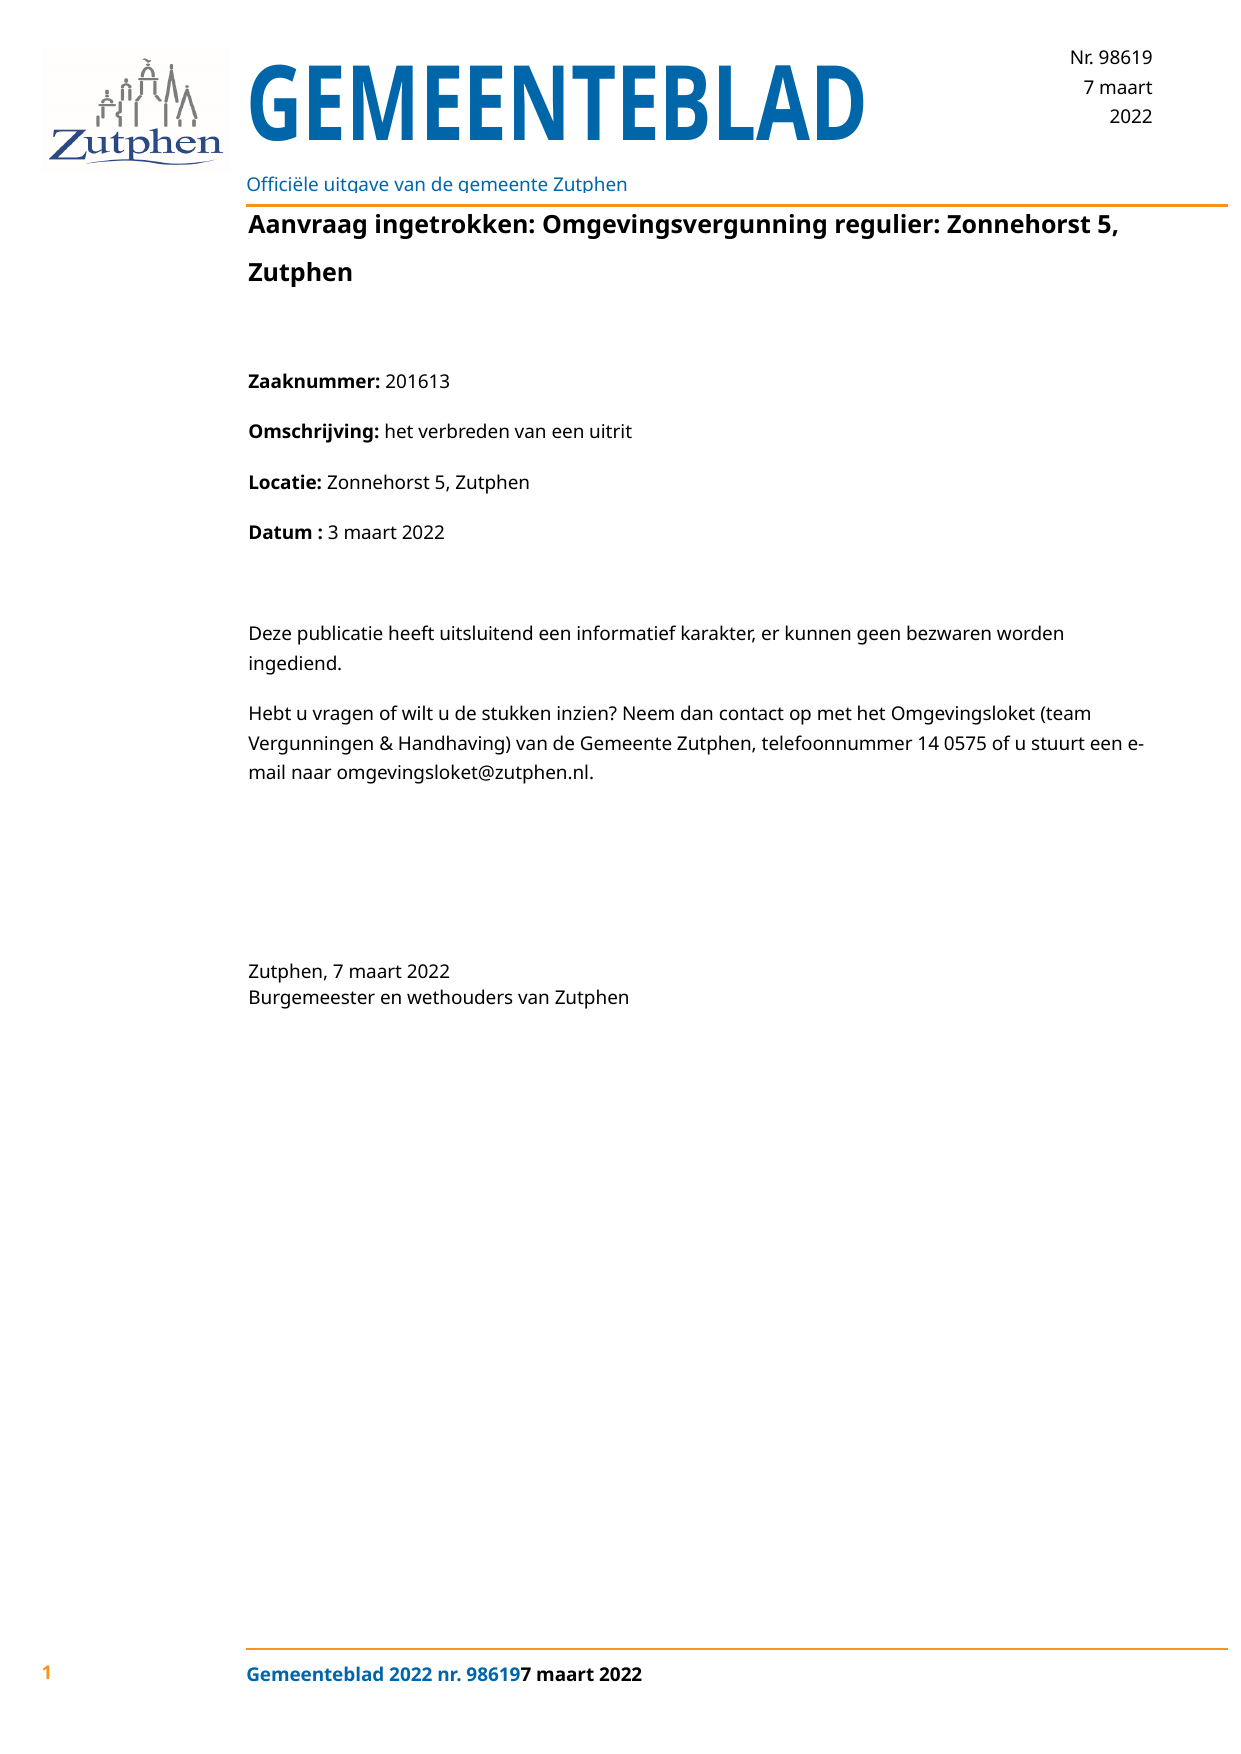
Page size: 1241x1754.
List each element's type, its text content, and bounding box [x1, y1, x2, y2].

text Zaaknummer: 201613 [248, 368, 1152, 394]
text Burgemeester en wethouders van Zutphen [248, 984, 1152, 1010]
text Locatie: Zonnehorst 5, Zutphen [248, 469, 1152, 495]
text Zutphen, 7 maart 2022 [248, 959, 1152, 984]
text Aanvraag ingetrokken: Omgevingsvergunning regulier: Zonnehorst 5, Zutphen [248, 207, 1152, 288]
text Omschrijving: het verbreden van een uitrit [248, 419, 1152, 444]
text Deze publicatie heeft uitsluitend een informatief karakter, er kunnen geen bezwaren worden ingediend. [248, 620, 1152, 676]
picture [41, 47, 231, 172]
text Datum : 3 maart 2022 [248, 519, 1152, 545]
text Hebt u vragen of wilt u de stukken inzien? Neem dan contact op met het Omgevingsloket (team Vergunningen & Handhaving) van de Gemeente Zutphen, telefoonnummer 14 0575 of u stuurt een e-mail naar omgevingsloket@zutphen.nl. [248, 700, 1152, 785]
